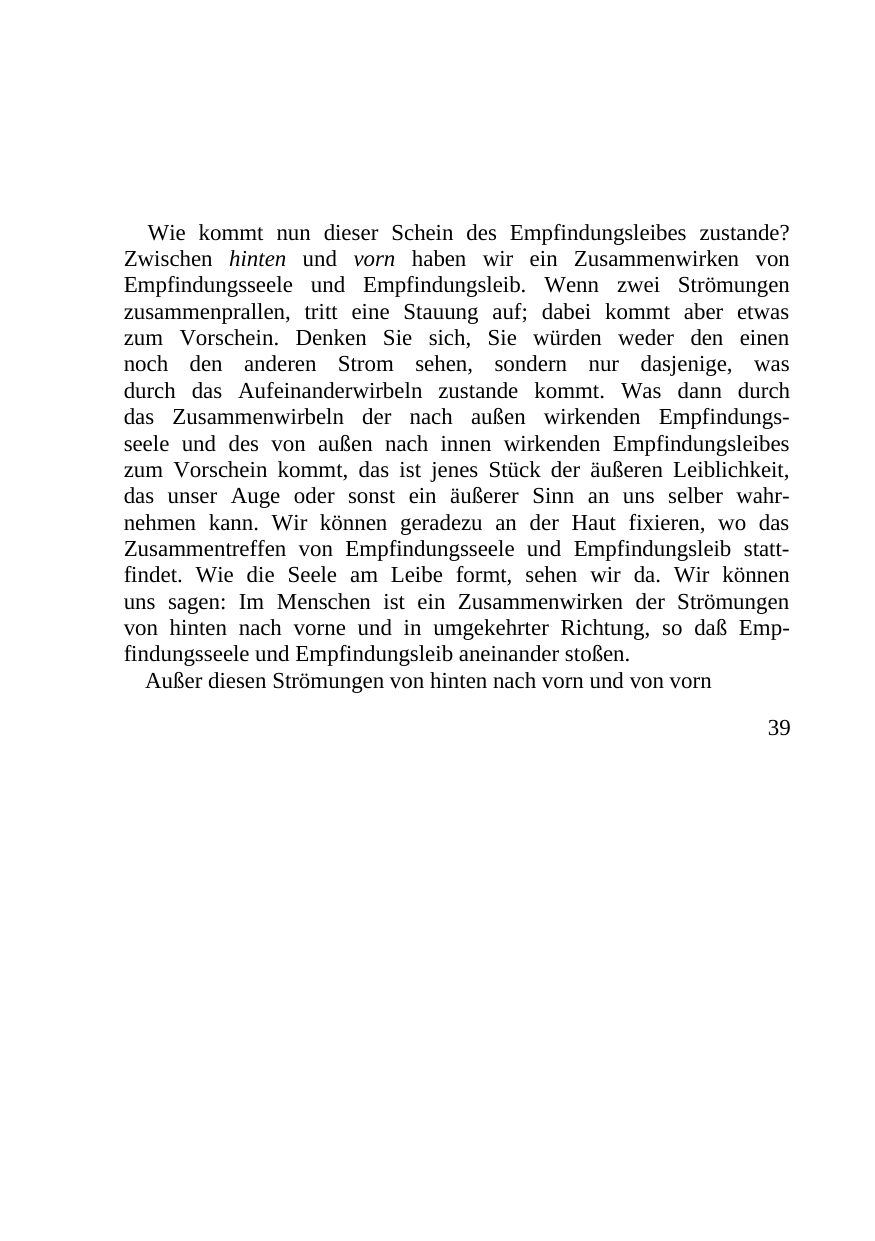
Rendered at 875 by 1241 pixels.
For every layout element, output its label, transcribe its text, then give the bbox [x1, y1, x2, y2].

text Außer diesen Strömungen von hinten nach vorn und von vorn [145, 667, 791, 693]
text 39 [123, 714, 791, 740]
text Wie kommt nun dieser Schein des Empfindungsleibes zustande? Zwischen hinten und vorn haben wir ein Zusammenwirken von Empfindungsseele und Empfindungsleib. Wenn zwei Strömungen zusammenprallen, tritt eine Stauung auf; dabei kommt aber etwas zum Vorschein. Denken Sie sich, Sie würden weder den einen noch den anderen Strom sehen, sondern nur dasjenige, was durch das Aufeinanderwirbeln zustande kommt. Was dann durch das Zusammenwirbeln der nach außen wirkenden Empfindungs- seele und des von außen nach innen wirkenden Empfindungsleibes zum Vorschein kommt, das ist jenes Stück der äußeren Leiblichkeit, das unser Auge oder sonst ein äußerer Sinn an uns selber wahr- nehmen kann. Wir können geradezu an der Haut fixieren, wo das Zusammentreffen von Empfindungsseele und Empfindungsleib statt- findet. Wie die Seele am Leibe formt, sehen wir da. Wir können uns sagen: Im Menschen ist ein Zusammenwirken der Strömungen von hinten nach vorne und in umgekehrter Richtung, so daß Emp- findungsseele und Empfindungsleib aneinander stoßen. [123, 219, 791, 667]
